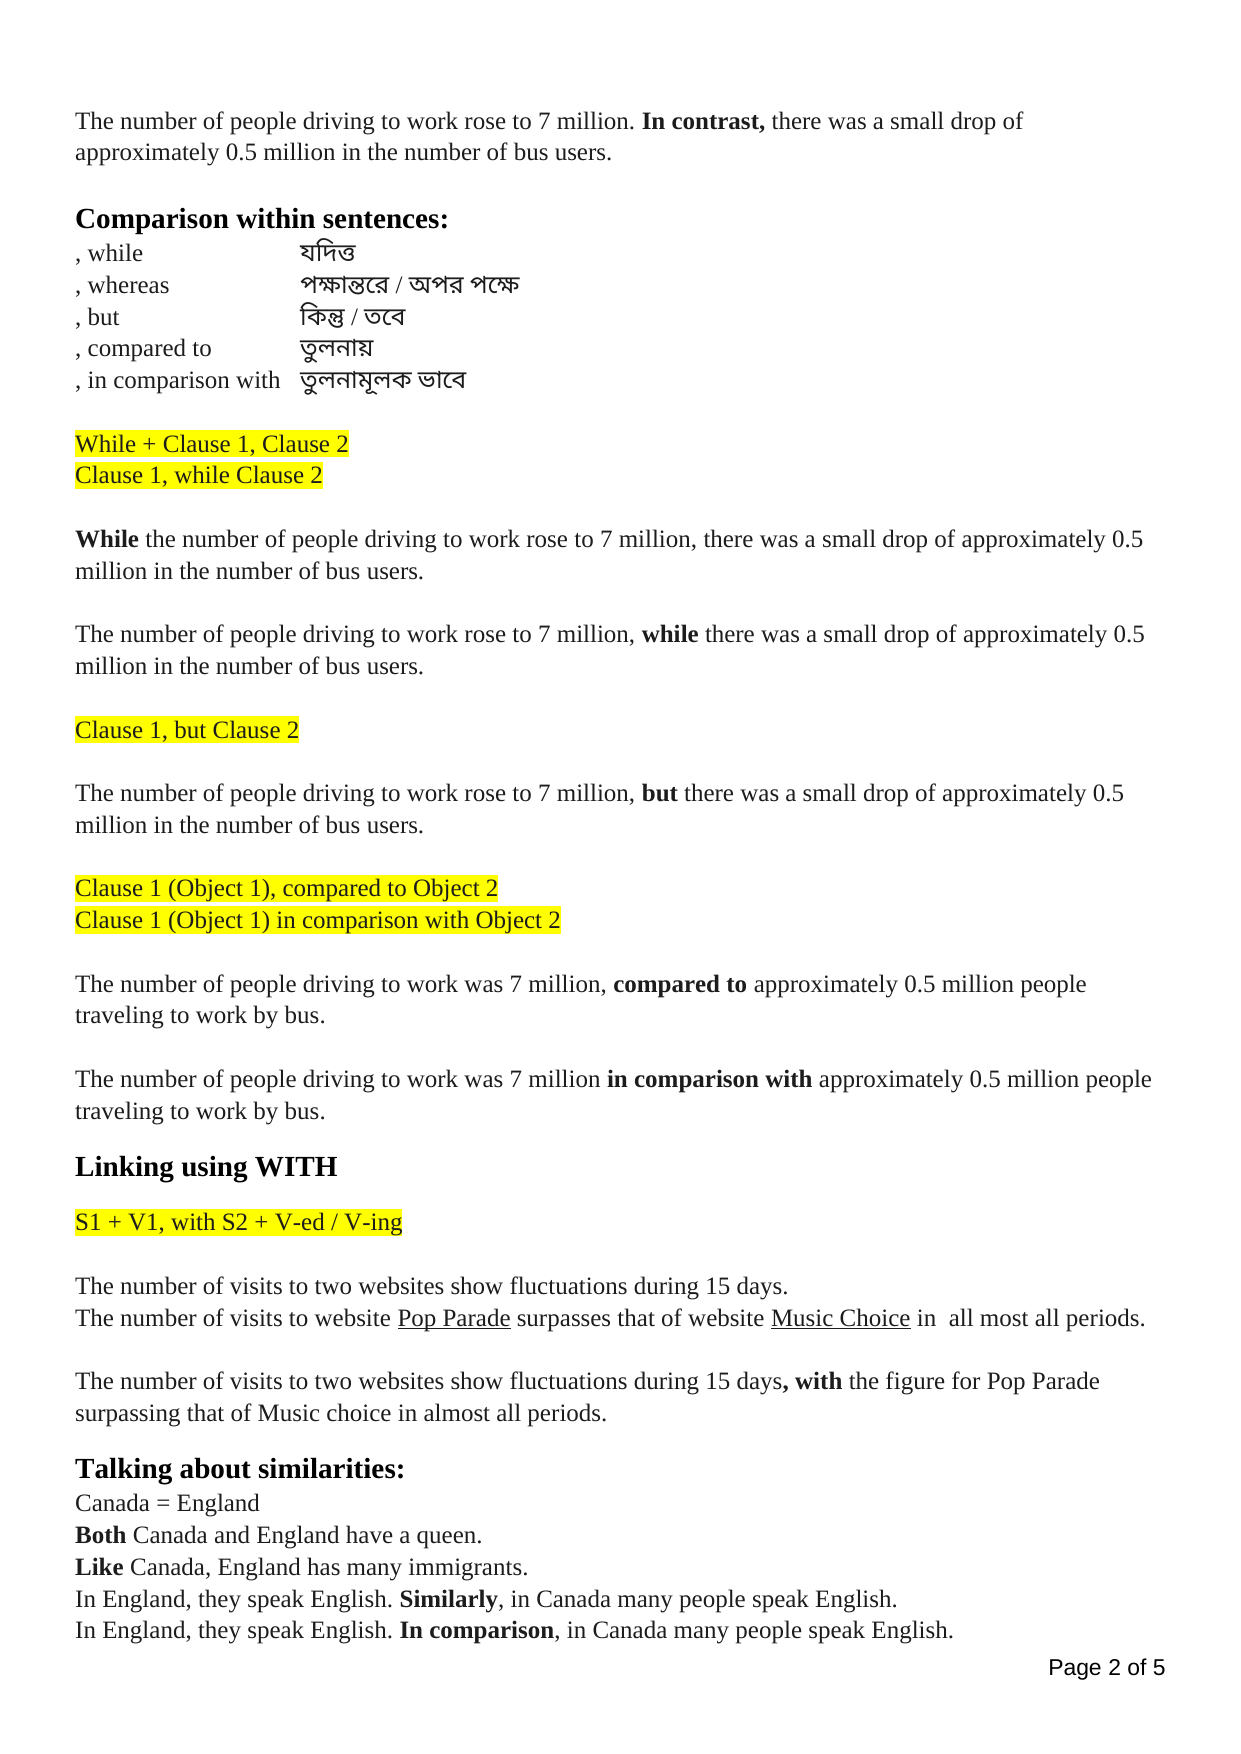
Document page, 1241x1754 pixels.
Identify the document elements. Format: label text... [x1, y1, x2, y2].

text Both Canada and England have a queen. [75, 1521, 1165, 1549]
text Like Canada, England has many immigrants. [75, 1553, 1165, 1581]
text The number of people driving to work rose to 7 million, while there was a small drop of approximately 0.5 million in the number of bus users. [75, 620, 1165, 680]
text , compared to তুলনায় [75, 334, 1165, 362]
text Clause 1, while Clause 2 [75, 462, 1165, 489]
text Clause 1, but Clause 2 [75, 716, 1165, 743]
text The number of visits to two websites show fluctuations during 15 days. [75, 1272, 1165, 1300]
text Canada = England [75, 1489, 1165, 1517]
text While + Clause 1, Clause 2 [75, 430, 1165, 457]
text S1 + V1, with S2 + V-ed / V-ing [75, 1208, 1165, 1236]
text The number of people driving to work rose to 7 million. In contrast, there was a small drop of approximately 0.5 million in the number of bus users. [75, 107, 1165, 166]
text Linking using WITH [75, 1150, 1165, 1182]
text The number of visits to website Pop Parade surpasses that of website Music Choice in all most all periods. [75, 1304, 1165, 1332]
text , in comparison with তুলনামূলক ভাবে [75, 366, 1165, 394]
text Clause 1 (Object 1) in comparison with Object 2 [75, 906, 1165, 934]
text The number of people driving to work was 7 million in comparison with approximately 0.5 million people traveling to work by bus. [75, 1065, 1165, 1125]
text , whereas পক্ষান্তরে / অপর পক্ষে [75, 271, 1165, 299]
text Talking about similarities: [75, 1452, 1165, 1484]
text Comparison within sentences: [75, 202, 1165, 234]
text Clause 1 (Object 1), compared to Object 2 [75, 874, 1165, 902]
text , but কিন্তু / তবে [75, 303, 1165, 330]
text In England, they speak English. In comparison, in Canada many people speak English. [75, 1616, 1165, 1644]
text In England, they speak English. Similarly, in Canada many people speak English. [75, 1585, 1165, 1612]
text , while যদিত্ত [75, 239, 1165, 267]
text The number of people driving to work was 7 million, compared to approximately 0.5 million people traveling to work by bus. [75, 970, 1165, 1029]
text The number of people driving to work rose to 7 million, but there was a small drop of approximately 0.5 million in the number of bus users. [75, 779, 1165, 839]
text The number of visits to two websites show fluctuations during 15 days, with the figure for Pop Parade surpassing that of Music choice in almost all periods. [75, 1367, 1165, 1427]
text While the number of people driving to work rose to 7 million, there was a small drop of approximately 0.5 million in the number of bus users. [75, 525, 1165, 584]
